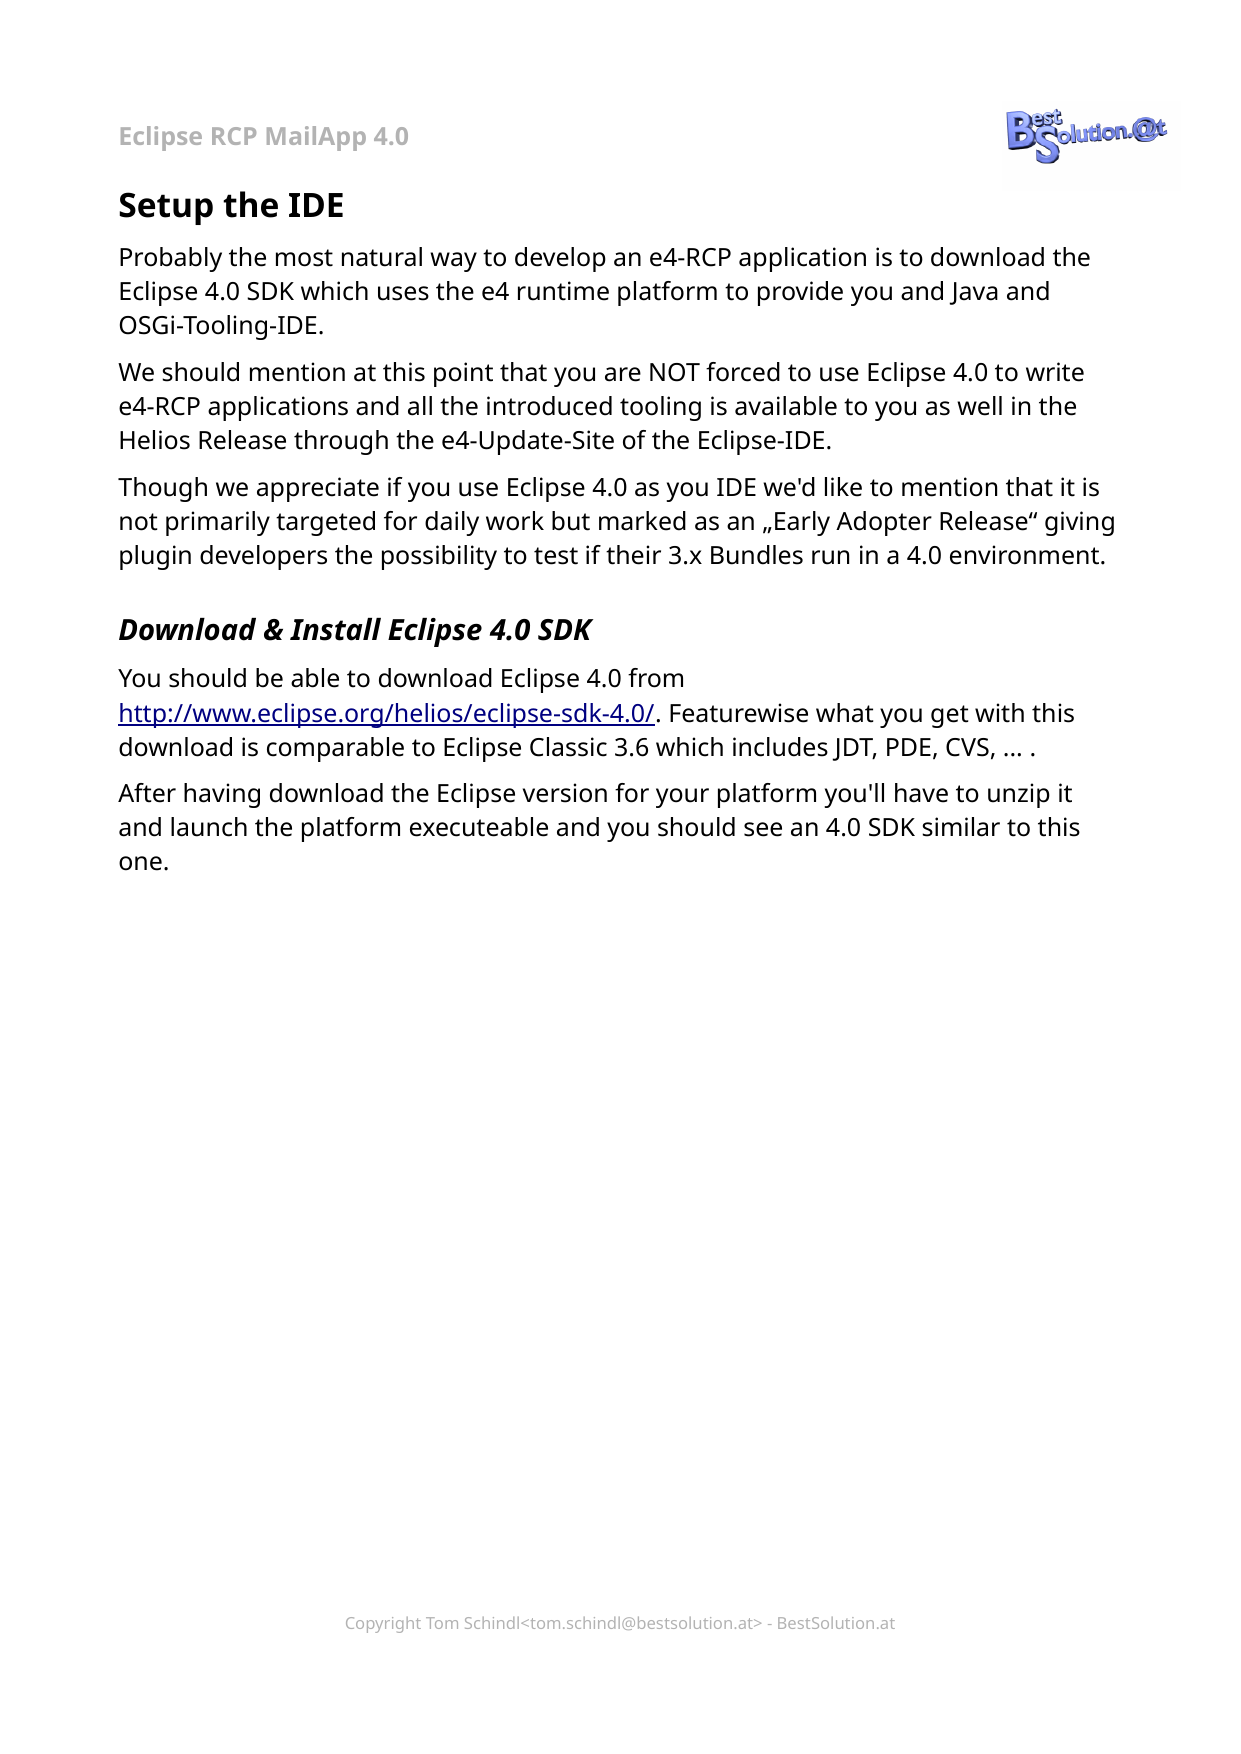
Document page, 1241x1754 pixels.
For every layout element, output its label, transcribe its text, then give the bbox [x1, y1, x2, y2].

text Probably the most natural way to develop an e4-RCP application is to download the Eclipse 4.0 SDK which uses the e4 runtime platform to provide you and Java and OSGi-Tooling-IDE. [118, 240, 1122, 342]
text Though we appreciate if you use Eclipse 4.0 as you IDE we'd like to mention that it is not primarily targeted for daily work but marked as an „Early Adopter Release“ giving plugin developers the possibility to test if their 3.x Bundles run in a 4.0 environment. [118, 469, 1122, 571]
subtitle Setup the IDE [118, 182, 1122, 227]
text You should be able to download Eclipse 4.0 from http://www.eclipse.org/helios/eclipse-sdk-4.0/. Featurewise what you get with this download is comparable to Eclipse Classic 3.6 which includes JDT, PDE, CVS, ... . [118, 661, 1122, 763]
text After having download the Eclipse version for your platform you'll have to unzip it and launch the platform executeable and you should see an 4.0 SDK similar to this one. [118, 776, 1122, 878]
text We should mention at this point that you are NOT forced to use Eclipse 4.0 to write e4-RCP applications and all the introduced tooling is available to you as well in the Helios Release through the e4-Update-Site of the Eclipse-IDE. [118, 354, 1122, 457]
subtitle Download & Install Eclipse 4.0 SDK [118, 609, 1122, 649]
picture [1002, 101, 1181, 191]
